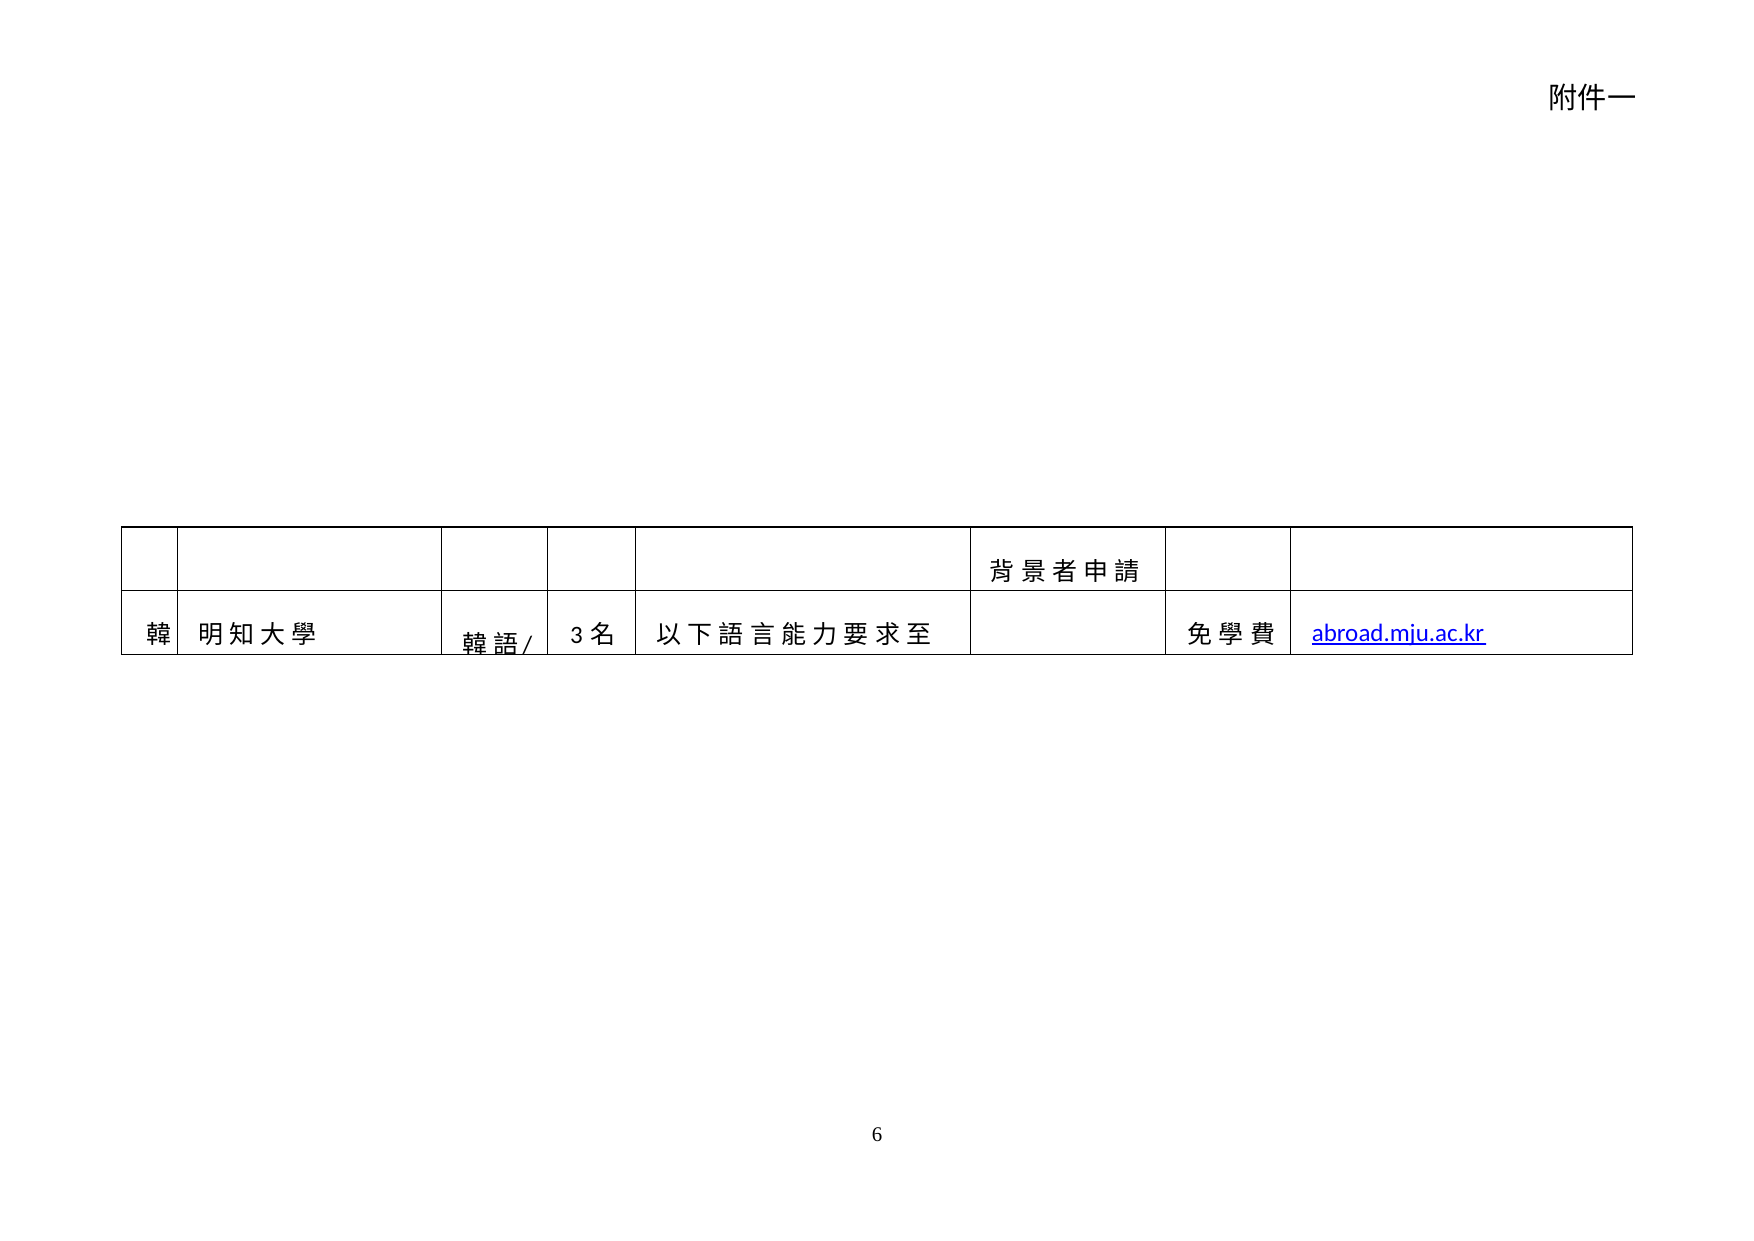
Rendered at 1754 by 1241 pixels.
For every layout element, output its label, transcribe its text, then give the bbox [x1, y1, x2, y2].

table_cell 免學費 [1166, 591, 1290, 653]
table_cell [1166, 528, 1290, 590]
table_cell [442, 528, 547, 590]
table_cell 明知大學 [178, 591, 441, 653]
table_cell 以下語言能力要求至 [636, 591, 970, 653]
table_cell [636, 528, 970, 590]
table_cell 韓 [122, 591, 177, 653]
table_cell 3名 [548, 591, 635, 653]
table_cell [548, 528, 635, 590]
table_cell 韓語/ [442, 591, 547, 653]
table_cell [971, 591, 1165, 653]
table_cell [1291, 528, 1632, 590]
table_cell [178, 528, 441, 590]
table_cell 背景者申請 [971, 528, 1165, 590]
table_cell abroad.mju.ac.kr [1291, 591, 1632, 653]
table_cell [122, 528, 177, 590]
